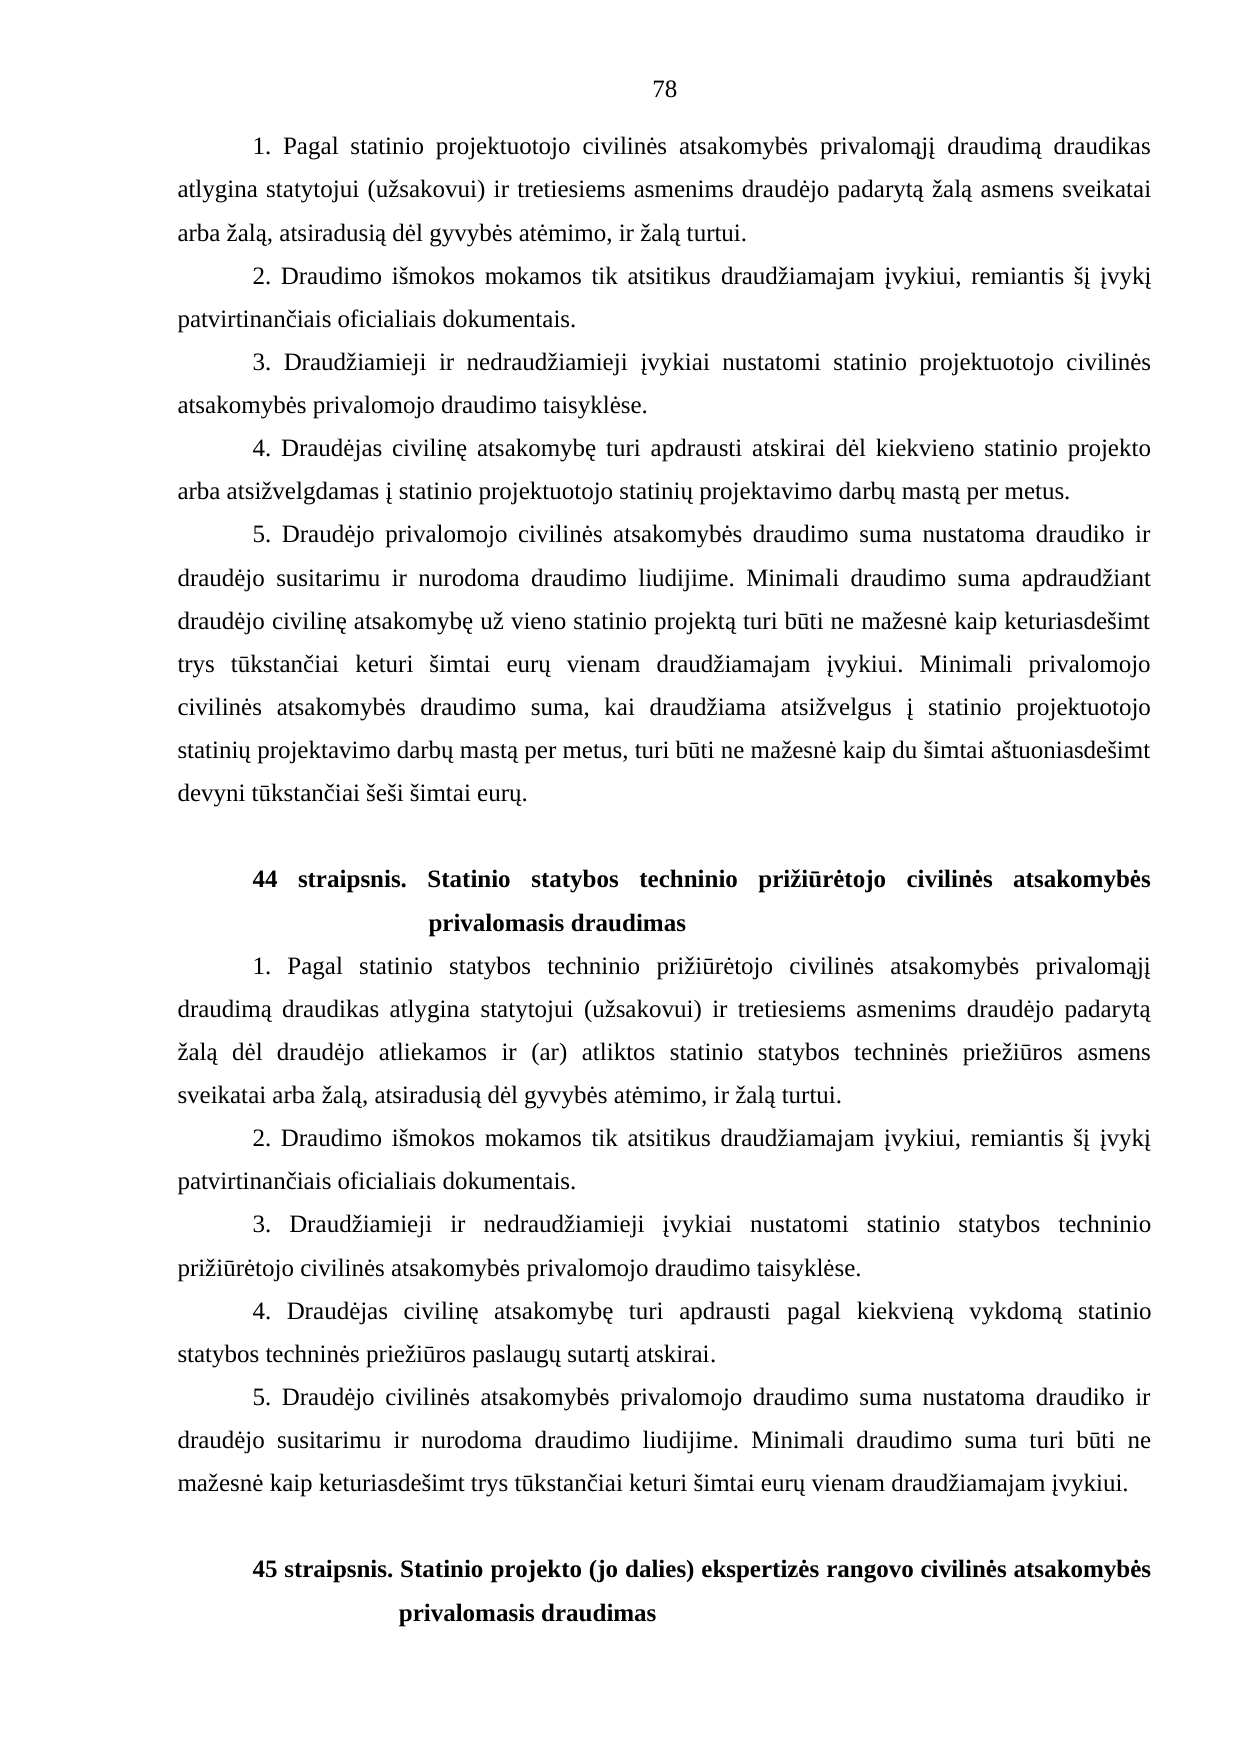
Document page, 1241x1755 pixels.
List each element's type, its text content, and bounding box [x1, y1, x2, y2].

text 1. Pagal statinio projektuotojo civilinės atsakomybės privalomąjį draudimą draudikas atlygina statytojui (užsakovui) ir tretiesiems asmenims draudėjo padarytą žalą asmens sveikatai arba žalą, atsiradusią dėl gyvybės atėmimo, ir žalą turtui. [177, 131, 1152, 246]
text 3. Draudžiamieji ir nedraudžiamieji įvykiai nustatomi statinio statybos techninio prižiūrėtojo civilinės atsakomybės privalomojo draudimo taisyklėse. [177, 1209, 1152, 1281]
text 4. Draudėjas civilinę atsakomybę turi apdrausti atskirai dėl kiekvieno statinio projekto arba atsižvelgdamas į statinio projektuotojo statinių projektavimo darbų mastą per metus. [177, 433, 1152, 505]
text 1. Pagal statinio statybos techninio prižiūrėtojo civilinės atsakomybės privalomąjį draudimą draudikas atlygina statytojui (užsakovui) ir tretiesiems asmenims draudėjo padarytą žalą dėl draudėjo atliekamos ir (ar) atliktos statinio statybos techninės priežiūros asmens sveikatai arba žalą, atsiradusią dėl gyvybės atėmimo, ir žalą turtui. [177, 951, 1152, 1109]
text 3. Draudžiamieji ir nedraudžiamieji įvykiai nustatomi statinio projektuotojo civilinės atsakomybės privalomojo draudimo taisyklėse. [177, 347, 1152, 419]
text 5. Draudėjo civilinės atsakomybės privalomojo draudimo suma nustatoma draudiko ir draudėjo susitarimu ir nurodoma draudimo liudijime. Minimali draudimo suma turi būti ne mažesnė kaip keturiasdešimt trys tūkstančiai keturi šimtai eurų vienam draudžiamajam įvykiui. [177, 1382, 1152, 1497]
text 44 straipsnis. Statinio statybos techninio prižiūrėtojo civilinės atsakomybės privalomasis draudimas [252, 864, 1152, 936]
text 45 straipsnis. Statinio projekto (jo dalies) ekspertizės rangovo civilinės atsakomybės privalomasis draudimas [252, 1554, 1152, 1626]
text 5. Draudėjo privalomojo civilinės atsakomybės draudimo suma nustatoma draudiko ir draudėjo susitarimu ir nurodoma draudimo liudijime. Minimali draudimo suma apdraudžiant draudėjo civilinę atsakomybę už vieno statinio projektą turi būti ne mažesnė kaip keturiasdešimt trys tūkstančiai keturi šimtai eurų vienam draudžiamajam įvykiui. Minimali privalomojo civilinės atsakomybės draudimo suma, kai draudžiama atsižvelgus į statinio projektuotojo statinių projektavimo darbų mastą per metus, turi būti ne mažesnė kaip du šimtai aštuoniasdešimt devyni tūkstančiai šeši šimtai eurų. [177, 519, 1152, 807]
text 2. Draudimo išmokos mokamos tik atsitikus draudžiamajam įvykiui, remiantis šį įvykį patvirtinančiais oficialiais dokumentais. [177, 261, 1152, 333]
text 4. Draudėjas civilinę atsakomybę turi apdrausti pagal kiekvieną vykdomą statinio statybos techninės priežiūros paslaugų sutartį atskirai. [177, 1296, 1152, 1368]
text 2. Draudimo išmokos mokamos tik atsitikus draudžiamajam įvykiui, remiantis šį įvykį patvirtinančiais oficialiais dokumentais. [177, 1123, 1152, 1195]
